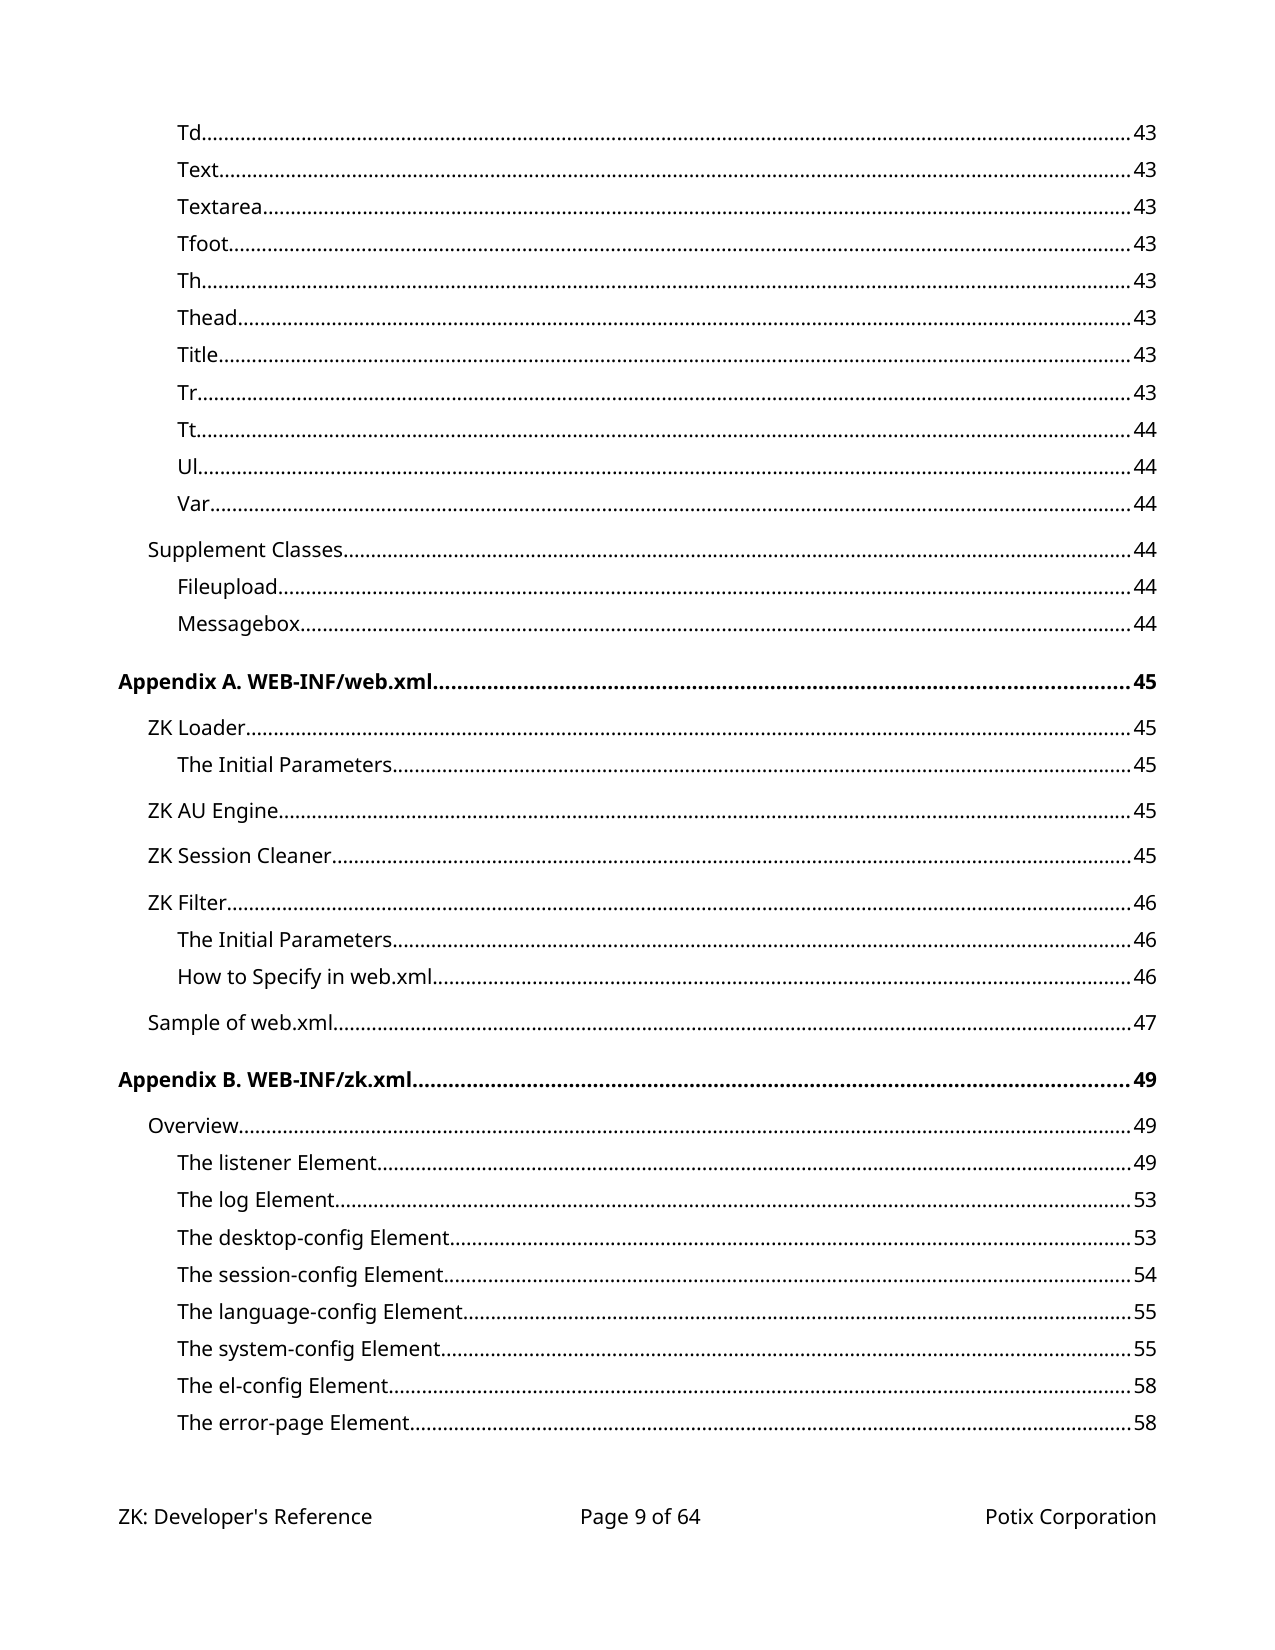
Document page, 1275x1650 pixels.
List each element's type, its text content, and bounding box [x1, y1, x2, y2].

text The system-config Element 55 [177, 1334, 1157, 1362]
text Td 43 [177, 118, 1157, 146]
text Messagebox 44 [177, 609, 1157, 637]
text Overview 49 [148, 1111, 1157, 1139]
text ZK Loader 45 [148, 713, 1157, 741]
text Sample of web.xml 47 [148, 1008, 1157, 1036]
text Appendix B. WEB-INF/zk.xml 49 [118, 1065, 1157, 1094]
text Supplement Classes 44 [148, 535, 1157, 563]
text Title 43 [177, 341, 1157, 369]
text Ul 44 [177, 452, 1157, 480]
text How to Specify in web.xml 46 [177, 962, 1157, 990]
text The el-config Element 58 [177, 1371, 1157, 1399]
text Tt 44 [177, 415, 1157, 443]
text Tfoot 43 [177, 229, 1157, 258]
text ZK Filter 46 [148, 888, 1157, 916]
text Appendix A. WEB-INF/web.xml 45 [118, 667, 1157, 695]
text The desktop-config Element 53 [177, 1223, 1157, 1251]
text Var 44 [177, 489, 1157, 517]
text The session-config Element 54 [177, 1260, 1157, 1288]
text The error-page Element 58 [177, 1408, 1157, 1436]
text Textarea 43 [177, 192, 1157, 221]
text Tr 43 [177, 378, 1157, 406]
text ZK Session Cleaner 45 [148, 842, 1157, 870]
text The Initial Parameters 46 [177, 925, 1157, 953]
text Thead 43 [177, 303, 1157, 332]
text Fileupload 44 [177, 572, 1157, 600]
text The log Element 53 [177, 1186, 1157, 1214]
text Th 43 [177, 266, 1157, 295]
text Text 43 [177, 155, 1157, 183]
text The Initial Parameters 45 [177, 750, 1157, 778]
text ZK AU Engine 45 [148, 796, 1157, 824]
text The language-config Element 55 [177, 1297, 1157, 1325]
text The listener Element 49 [177, 1148, 1157, 1177]
